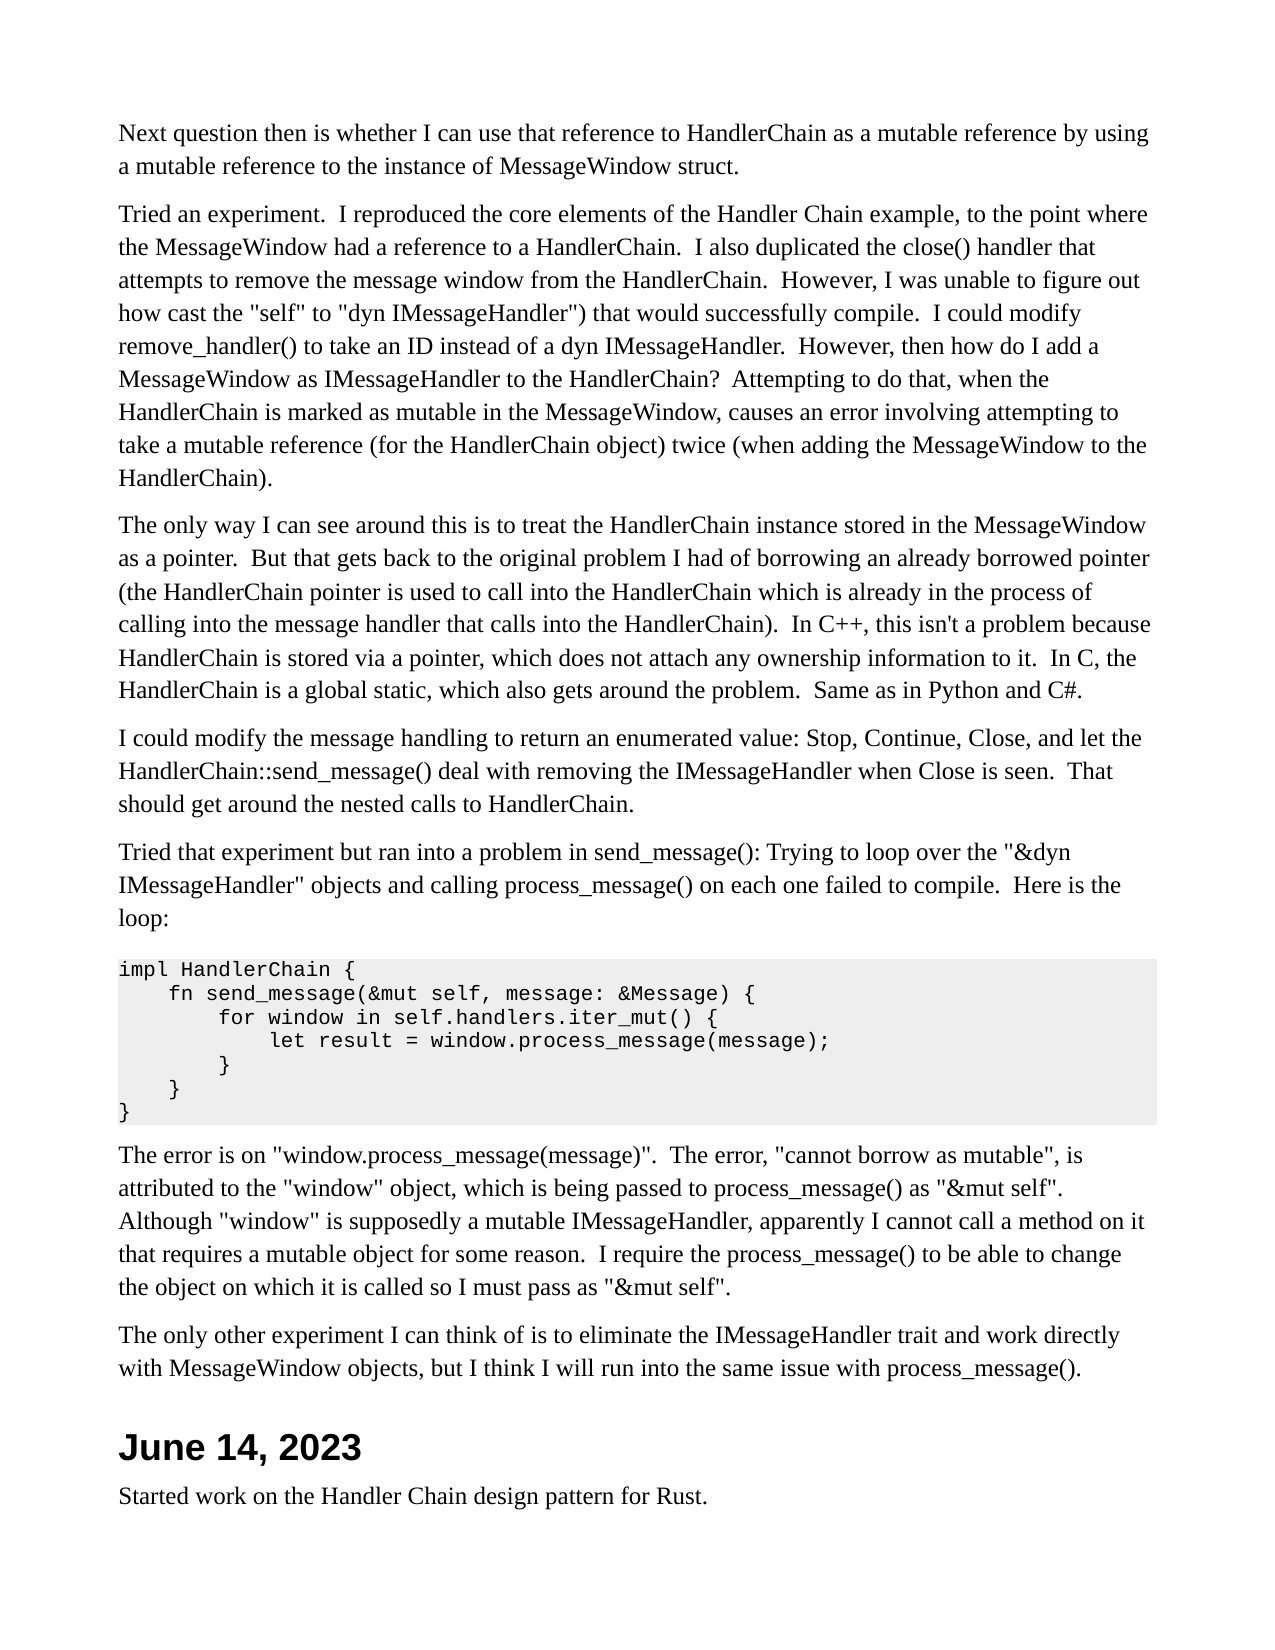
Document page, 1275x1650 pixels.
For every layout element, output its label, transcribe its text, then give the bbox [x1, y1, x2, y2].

text The error is on "window.process_message(message)". The error, "cannot borrow as mutable", is attributed to the "window" object, which is being passed to process_message() as "&mut self". Although "window" is supposedly a mutable IMessageHandler, apparently I cannot call a method on it that requires a mutable object for some reason. I require the process_message() to be able to change the object on which it is called so I must pass as "&mut self". [118, 1140, 1157, 1301]
subtitle June 14, 2023 [118, 1425, 1157, 1468]
text Started work on the Handler Chain design pattern for Rust. [118, 1481, 1157, 1510]
text } [118, 1101, 1157, 1125]
text let result = window.process_message(message); [118, 1030, 1157, 1054]
text The only way I can see around this is to treat the HandlerChain instance stored in the MessageWindow as a pointer. But that gets back to the original problem I had of borrowing an already borrowed pointer (the HandlerChain pointer is used to call into the HandlerChain which is already in the process of calling into the message handler that calls into the HandlerChain). In C++, this isn't a problem because HandlerChain is stored via a pointer, which does not attach any ownership information to it. In C, the HandlerChain is a global static, which also gets around the problem. Same as in Python and C#. [118, 511, 1157, 704]
text Tried an experiment. I reproduced the core elements of the Handler Chain example, to the point where the MessageWindow had a reference to a HandlerChain. I also duplicated the close() handler that attempts to remove the message window from the HandlerChain. However, I was unable to figure out how cast the "self" to "dyn IMessageHandler") that would successfully compile. I could modify remove_handler() to take an ID instead of a dyn IMessageHandler. However, then how do I add a MessageWindow as IMessageHandler to the HandlerChain? Attempting to do that, when the HandlerChain is marked as mutable in the MessageWindow, causes an error involving attempting to take a mutable reference (for the HandlerChain object) twice (when adding the MessageWindow to the HandlerChain). [118, 199, 1157, 492]
text impl HandlerChain { [118, 959, 1157, 983]
text Tried that experiment but ran into a problem in send_message(): Trying to loop over the "&dyn IMessageHandler" objects and calling process_message() on each one failed to compile. Here is the loop: [118, 837, 1157, 932]
text } [118, 1078, 1157, 1101]
text Next question then is whether I can use that reference to HandlerChain as a mutable reference by using a mutable reference to the instance of MessageWindow struct. [118, 118, 1157, 180]
text } [118, 1054, 1157, 1078]
text fn send_message(&mut self, message: &Message) { [118, 983, 1157, 1007]
text The only other experiment I can think of is to eliminate the IMessageHandler trait and work directly with MessageWindow objects, but I think I will run into the same issue with process_message(). [118, 1320, 1157, 1381]
text for window in self.handlers.iter_mut() { [118, 1007, 1157, 1030]
text I could modify the message handling to return an enumerated value: Stop, Continue, Close, and let the HandlerChain::send_message() deal with removing the IMessageHandler when Close is seen. That should get around the nested calls to HandlerChain. [118, 723, 1157, 818]
